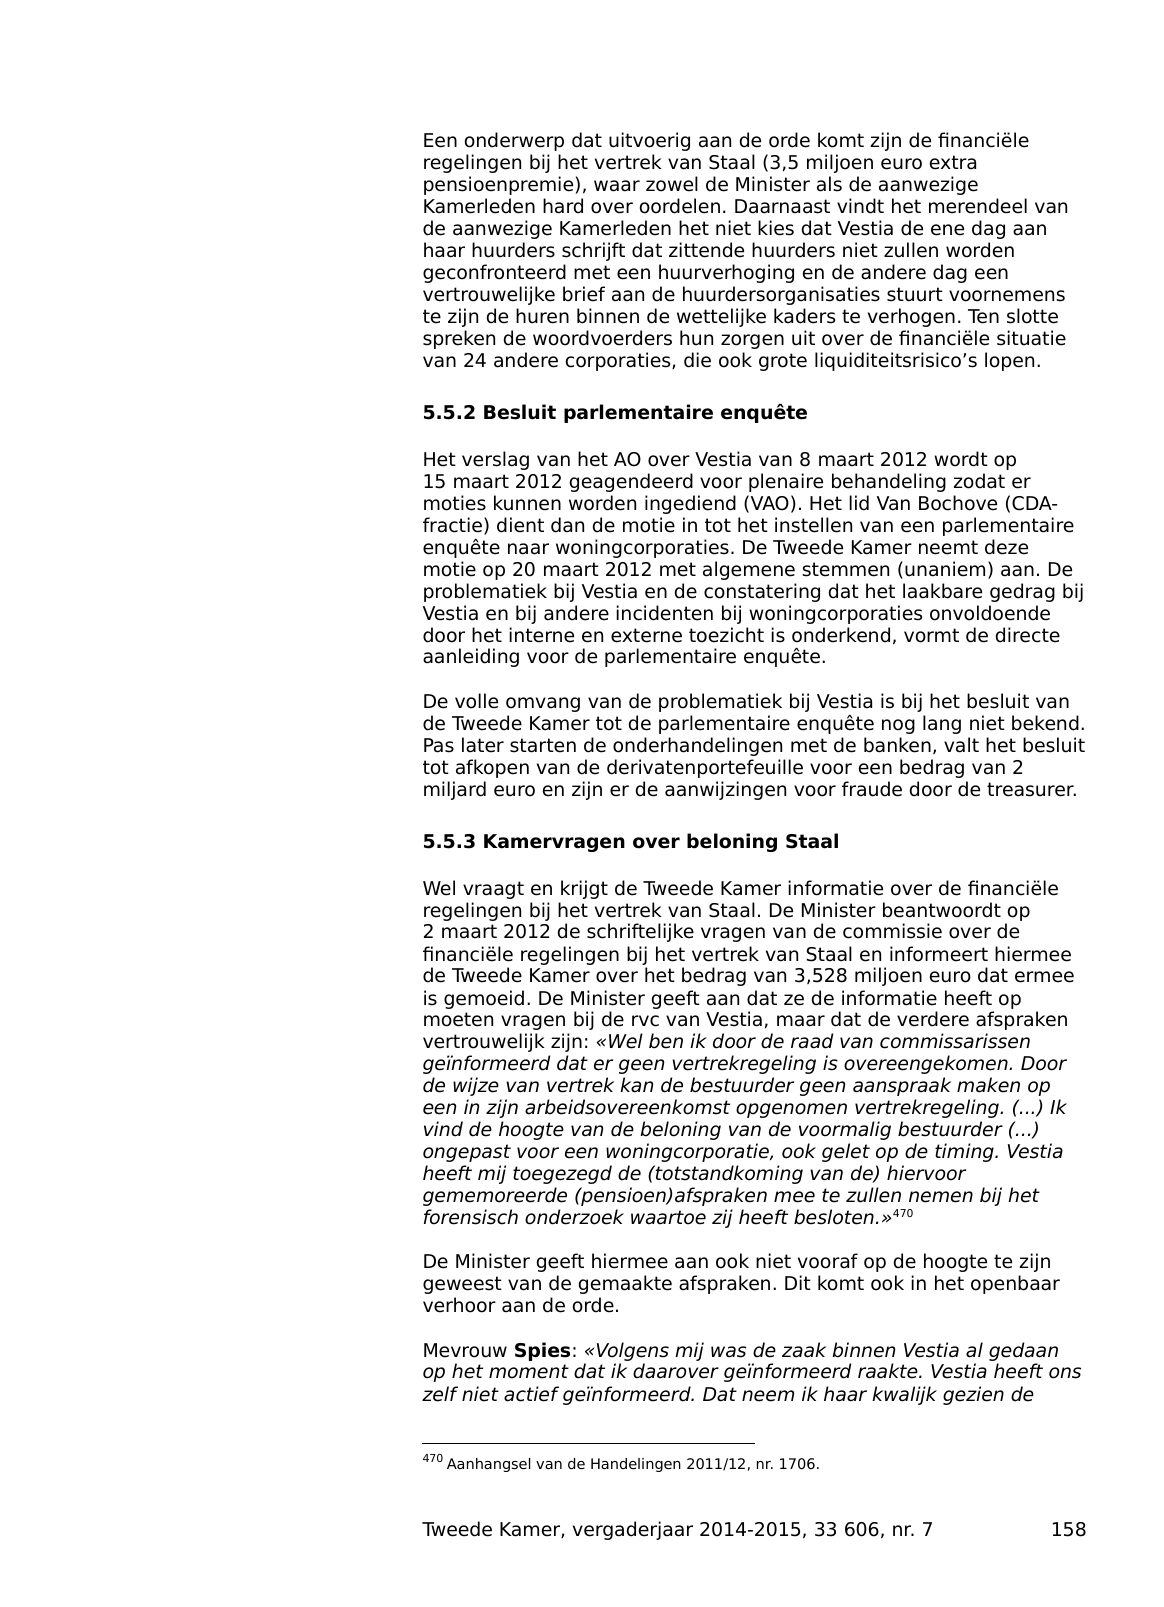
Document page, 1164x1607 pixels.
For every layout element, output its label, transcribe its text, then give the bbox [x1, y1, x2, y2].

text Mevrouw Spies: «Volgens mij was de zaak binnen Vestia al gedaan op het moment dat ik daarover geïnformeerd raakte. Vestia heeft ons zelf niet actief geïnformeerd. Dat neem ik haar kwalijk gezien de [422, 1339, 1087, 1405]
text De Minister geeft hiermee aan ook niet vooraf op de hoogte te zijn geweest van de gemaakte afspraken. Dit komt ook in het openbaar verhoor aan de orde. [422, 1251, 1087, 1317]
subtitle 5.5.2 Besluit parlementaire enquête [422, 402, 1087, 424]
text Wel vraagt en krijgt de Tweede Kamer informatie over de financiële regelingen bij het vertrek van Staal. De Minister beantwoordt op 2 maart 2012 de schriftelijke vragen van de commissie over de financiële regelingen bij het vertrek van Staal en informeert hiermee de Tweede Kamer over het bedrag van 3,528 miljoen euro dat ermee is gemoeid. De Minister geeft aan dat ze de informatie heeft op moeten vragen bij de rvc van Vestia, maar dat de verdere afspraken vertrouwelijk zijn: «Wel ben ik door de raad van commissarissen geïnformeerd dat er geen vertrekregeling is overeengekomen. Door de wijze van vertrek kan de bestuurder geen aanspraak maken op een in zijn arbeidsovereenkomst opgenomen vertrekregeling. (...) Ik vind de hoogte van de beloning van de voormalig bestuurder (...) ongepast voor een woningcorporatie, ook gelet op de timing. Vestia heeft mij toegezegd de (totstandkoming van de) hiervoor gememoreerde (pensioen)afspraken mee te zullen nemen bij het forensisch onderzoek waartoe zij heeft besloten.» [422, 877, 1087, 1229]
subtitle 5.5.3 Kamervragen over beloning Staal [422, 831, 1087, 852]
text Aanhangsel van de Handelingen 2011/12, nr. 1706. [422, 1452, 1087, 1474]
text Een onderwerp dat uitvoerig aan de orde komt zijn de financiële regelingen bij het vertrek van Staal (3,5 miljoen euro extra pensioenpremie), waar zowel de Minister als de aanwezige Kamerleden hard over oordelen. Daarnaast vindt het merendeel van de aanwezige Kamerleden het niet kies dat Vestia de ene dag aan haar huurders schrijft dat zittende huurders niet zullen worden geconfronteerd met een huurverhoging en de andere dag een vertrouwelijke brief aan de huurdersorganisaties stuurt voornemens te zijn de huren binnen de wettelijke kaders te verhogen. Ten slotte spreken de woordvoerders hun zorgen uit over de financiële situatie van 24 andere corporaties, die ook grote liquiditeitsrisico’s lopen. [422, 130, 1087, 372]
text De volle omvang van de problematiek bij Vestia is bij het besluit van de Tweede Kamer tot de parlementaire enquête nog lang niet bekend. Pas later starten de onderhandelingen met de banken, valt het besluit tot afkopen van de derivatenportefeuille voor een bedrag van 2 miljard euro en zijn er de aanwijzingen voor fraude door de treasurer. [422, 691, 1087, 801]
text Het verslag van het AO over Vestia van 8 maart 2012 wordt op 15 maart 2012 geagendeerd voor plenaire behandeling zodat er moties kunnen worden ingediend (VAO). Het lid Van Bochove (CDA-fractie) dient dan de motie in tot het instellen van een parlementaire enquête naar woningcorporaties. De Tweede Kamer neemt deze motie op 20 maart 2012 met algemene stemmen (unaniem) aan. De problematiek bij Vestia en de constatering dat het laakbare gedrag bij Vestia en bij andere incidenten bij woningcorporaties onvoldoende door het interne en externe toezicht is onderkend, vormt de directe aanleiding voor de parlementaire enquête. [422, 449, 1087, 668]
